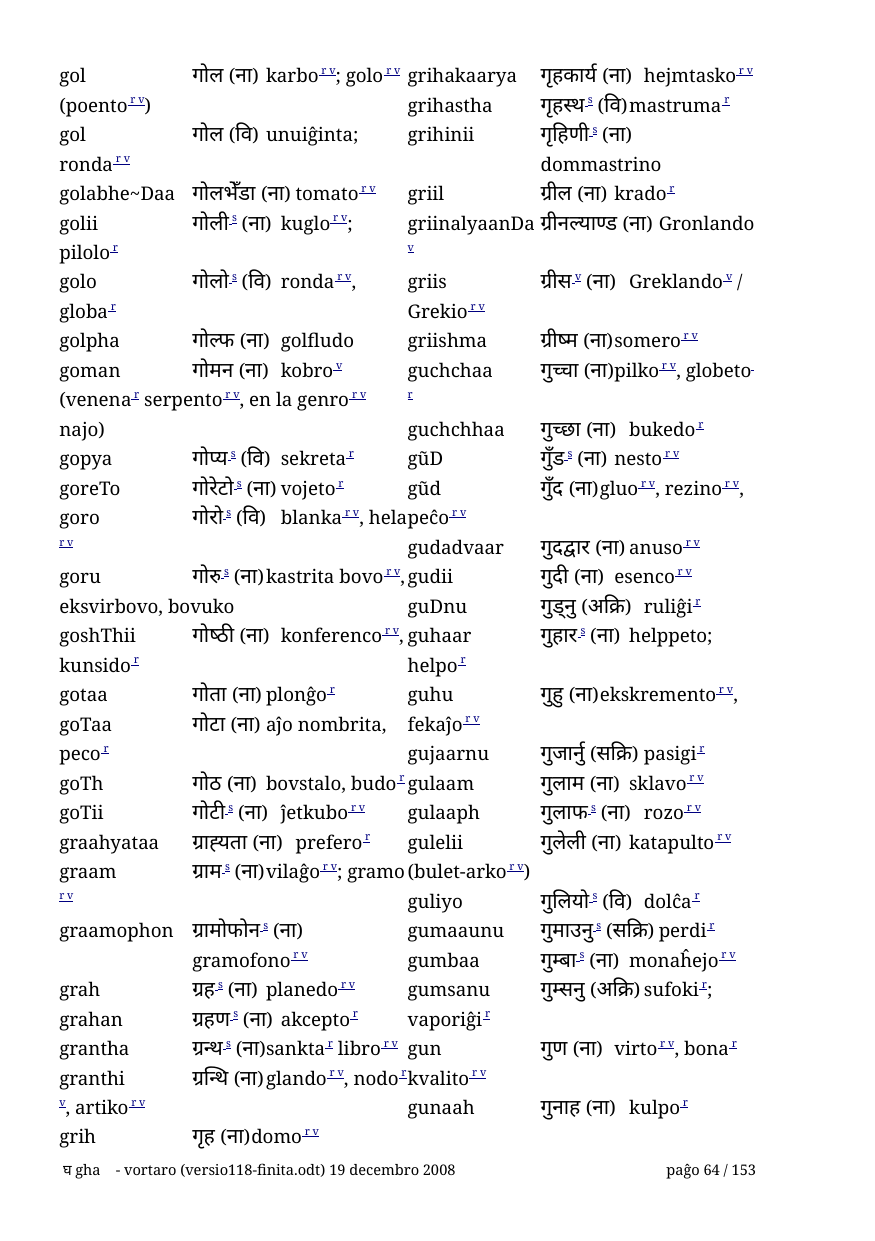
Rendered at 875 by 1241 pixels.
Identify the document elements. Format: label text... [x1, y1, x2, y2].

text golabhe~Daa गोलभेँडा (ना) tomato r v [59, 177, 407, 206]
text grahan ग्रहण s (ना) akcepto r [59, 1002, 407, 1032]
text guhu गुहु (ना) ekskremento r v, fekaĵo r v [407, 678, 756, 737]
text grihakaarya गृहकार्य (ना) hejmtasko r v [407, 59, 756, 88]
text gumbaa गुम्बा s (ना) monaĥejo r v [407, 943, 756, 973]
text goreTo गोरेटो s (ना) vojeto r [59, 472, 407, 501]
text golo गोलो s (वि) ronda r v, globa r [59, 265, 407, 324]
text gudii गुदी (ना) esenco r v [407, 560, 756, 590]
text goman गोमन (ना) kobro v (venena r serpento r v, en la genro r v najo) [59, 354, 407, 442]
text gunaah गुनाह (ना) kulpo r [407, 1091, 756, 1120]
text goro गोरो s (वि) blanka r v, hela r v [59, 501, 407, 560]
text goTii गोटी s (ना) ĵetkubo r v [59, 796, 407, 826]
text gudadvaar गुदद्वार (ना) anuso r v [407, 531, 756, 560]
text gun गुण (ना) virto r v, bona r kvalito r v [407, 1032, 756, 1091]
text granthi ग्रन्थि (ना) glando r v, nodo r v, artiko r v [59, 1061, 407, 1120]
text griishma ग्रीष्म (ना) somero r v [407, 324, 756, 354]
text gujaarnu गुजार्नु (सक्रि) pasigi r [407, 737, 756, 767]
text goru गोरु s (ना) kastrita bovo r v, eksvirbovo, bovuko [59, 560, 407, 619]
text gopya गोप्य s (वि) sekreta r [59, 442, 407, 472]
text griil ग्रील (ना) krado r [407, 177, 756, 206]
text graahyataa ग्राह्यता (ना) prefero r [59, 826, 407, 855]
text gulaam गुलाम (ना) sklavo r v [407, 767, 756, 796]
text guchchaa गुच्चा (ना) pilko r v, globeto r [407, 354, 756, 413]
text grah ग्रह s (ना) planedo r v [59, 973, 407, 1002]
text gumsanu गुम्सनु (अक्रि) sufoki r; vaporiĝi r [407, 973, 756, 1032]
text golii गोली s (ना) kuglo r v; pilolo r [59, 206, 407, 265]
text gulelii गुलेली (ना) katapulto r v (bulet-arko r v) [407, 826, 756, 884]
text grihastha गृहस्थ s (वि) mastruma r [407, 88, 756, 118]
text gol गोल (ना) karbo r v; golo r v (poento r v) [59, 59, 407, 118]
text gotaa गोता (ना) plonĝo r [59, 678, 407, 708]
text goTaa गोटा (ना) aĵo nombrita, peco r [59, 708, 407, 767]
text golpha गोल्फ (ना) golfludo [59, 324, 407, 354]
text gũd गुँद (ना) gluo r v, rezino r v, peĉo r v [407, 472, 756, 531]
text gulaaph गुलाफ s (ना) rozo r v [407, 796, 756, 826]
text guDnu गुड्नु (अक्रि) ruliĝi r [407, 590, 756, 619]
text guhaar गुहार s (ना) helppeto; helpo r [407, 619, 756, 678]
text grantha ग्रन्थ s (ना) sankta r libro r v [59, 1032, 407, 1061]
text gumaaunu गुमाउनु s (सक्रि) perdi r [407, 914, 756, 943]
text grih गृह (ना) domo r v [59, 1120, 407, 1150]
text gol गोल (वि) unuiĝinta; ronda r v [59, 118, 407, 177]
text graam ग्राम s (ना) vilaĝo r v; gramo r v [59, 855, 407, 914]
text griinalyaanDa ग्रीनल्याण्ड (ना) Gronlando v [407, 206, 756, 265]
text guliyo गुलियो s (वि) dolĉa r [407, 884, 756, 914]
text goshThii गोष्ठी (ना) konferenco r v, kunsido r [59, 619, 407, 678]
text griis ग्रीस v (ना) Greklando v / Grekio r v [407, 265, 756, 324]
text guchchhaa गुच्छा (ना) bukedo r [407, 413, 756, 442]
text grihinii गृहिणी s (ना) dommastrino [407, 118, 756, 177]
text graamophon ग्रामोफोन s (ना) gramofono r v [59, 914, 407, 973]
text gũD गुँड s (ना) nesto r v [407, 442, 756, 472]
text goTh गोठ (ना) bovstalo, budo r [59, 767, 407, 796]
